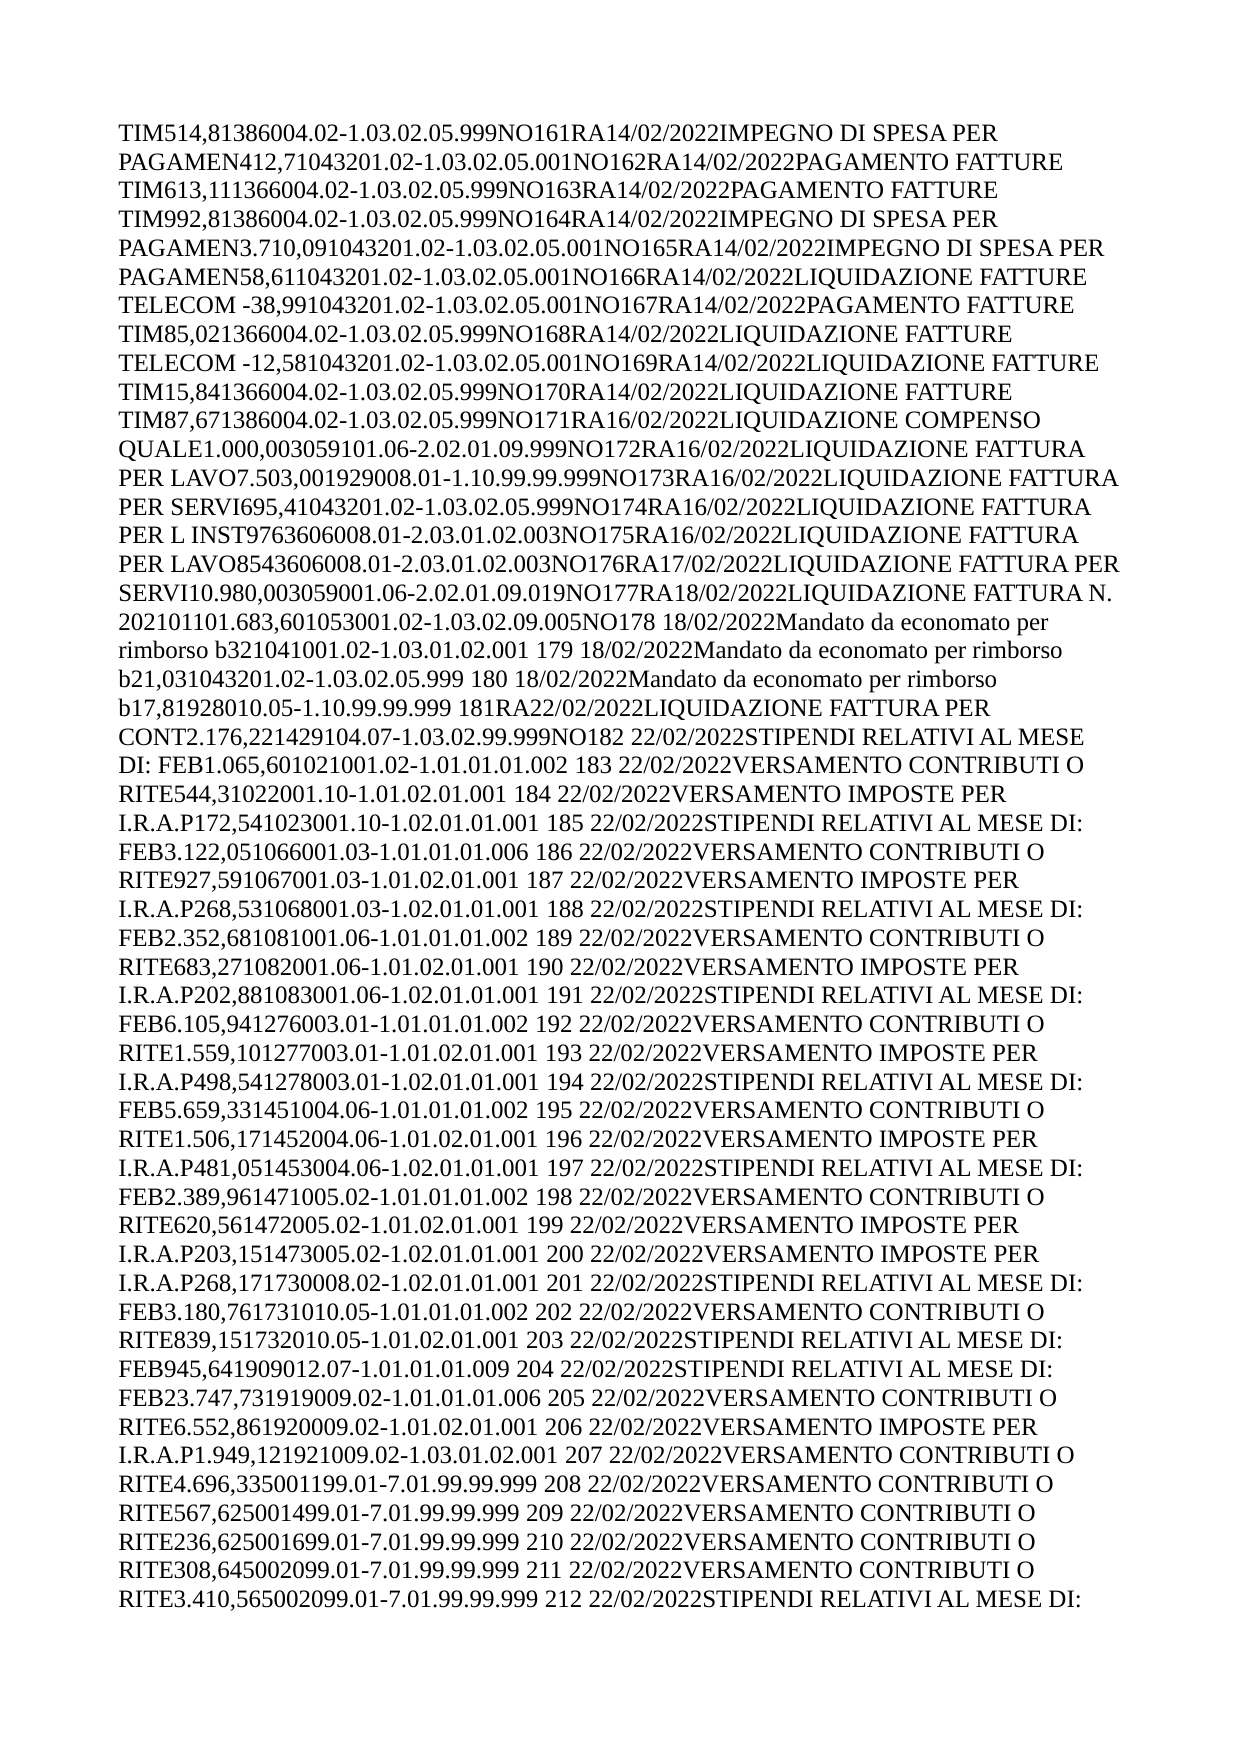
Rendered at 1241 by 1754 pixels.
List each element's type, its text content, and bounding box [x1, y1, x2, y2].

text TIM514,81386004.02-1.03.02.05.999NO161RA14/02/2022IMPEGNO DI SPESA PER PAGAMEN412,71043201.02-1.03.02.05.001NO162RA14/02/2022PAGAMENTO FATTURE TIM613,111366004.02-1.03.02.05.999NO163RA14/02/2022PAGAMENTO FATTURE TIM992,81386004.02-1.03.02.05.999NO164RA14/02/2022IMPEGNO DI SPESA PER PAGAMEN3.710,091043201.02-1.03.02.05.001NO165RA14/02/2022IMPEGNO DI SPESA PER PAGAMEN58,611043201.02-1.03.02.05.001NO166RA14/02/2022LIQUIDAZIONE FATTURE TELECOM -38,991043201.02-1.03.02.05.001NO167RA14/02/2022PAGAMENTO FATTURE TIM85,021366004.02-1.03.02.05.999NO168RA14/02/2022LIQUIDAZIONE FATTURE TELECOM -12,581043201.02-1.03.02.05.001NO169RA14/02/2022LIQUIDAZIONE FATTURE TIM15,841366004.02-1.03.02.05.999NO170RA14/02/2022LIQUIDAZIONE FATTURE TIM87,671386004.02-1.03.02.05.999NO171RA16/02/2022LIQUIDAZIONE COMPENSO QUALE1.000,003059101.06-2.02.01.09.999NO172RA16/02/2022LIQUIDAZIONE FATTURA PER LAVO7.503,001929008.01-1.10.99.99.999NO173RA16/02/2022LIQUIDAZIONE FATTURA PER SERVI695,41043201.02-1.03.02.05.999NO174RA16/02/2022LIQUIDAZIONE FATTURA PER L INST9763606008.01-2.03.01.02.003NO175RA16/02/2022LIQUIDAZIONE FATTURA PER LAVO8543606008.01-2.03.01.02.003NO176RA17/02/2022LIQUIDAZIONE FATTURA PER SERVI10.980,003059001.06-2.02.01.09.019NO177RA18/02/2022LIQUIDAZIONE FATTURA N. 202101101.683,601053001.02-1.03.02.09.005NO178 18/02/2022Mandato da economato per rimborso b321041001.02-1.03.01.02.001 179 18/02/2022Mandato da economato per rimborso b21,031043201.02-1.03.02.05.999 180 18/02/2022Mandato da economato per rimborso b17,81928010.05-1.10.99.99.999 181RA22/02/2022LIQUIDAZIONE FATTURA PER CONT2.176,221429104.07-1.03.02.99.999NO182 22/02/2022STIPENDI RELATIVI AL MESE DI: FEB1.065,601021001.02-1.01.01.01.002 183 22/02/2022VERSAMENTO CONTRIBUTI O RITE544,31022001.10-1.01.02.01.001 184 22/02/2022VERSAMENTO IMPOSTE PER I.R.A.P172,541023001.10-1.02.01.01.001 185 22/02/2022STIPENDI RELATIVI AL MESE DI: FEB3.122,051066001.03-1.01.01.01.006 186 22/02/2022VERSAMENTO CONTRIBUTI O RITE927,591067001.03-1.01.02.01.001 187 22/02/2022VERSAMENTO IMPOSTE PER I.R.A.P268,531068001.03-1.02.01.01.001 188 22/02/2022STIPENDI RELATIVI AL MESE DI: FEB2.352,681081001.06-1.01.01.01.002 189 22/02/2022VERSAMENTO CONTRIBUTI O RITE683,271082001.06-1.01.02.01.001 190 22/02/2022VERSAMENTO IMPOSTE PER I.R.A.P202,881083001.06-1.02.01.01.001 191 22/02/2022STIPENDI RELATIVI AL MESE DI: FEB6.105,941276003.01-1.01.01.01.002 192 22/02/2022VERSAMENTO CONTRIBUTI O RITE1.559,101277003.01-1.01.02.01.001 193 22/02/2022VERSAMENTO IMPOSTE PER I.R.A.P498,541278003.01-1.02.01.01.001 194 22/02/2022STIPENDI RELATIVI AL MESE DI: FEB5.659,331451004.06-1.01.01.01.002 195 22/02/2022VERSAMENTO CONTRIBUTI O RITE1.506,171452004.06-1.01.02.01.001 196 22/02/2022VERSAMENTO IMPOSTE PER I.R.A.P481,051453004.06-1.02.01.01.001 197 22/02/2022STIPENDI RELATIVI AL MESE DI: FEB2.389,961471005.02-1.01.01.01.002 198 22/02/2022VERSAMENTO CONTRIBUTI O RITE620,561472005.02-1.01.02.01.001 199 22/02/2022VERSAMENTO IMPOSTE PER I.R.A.P203,151473005.02-1.02.01.01.001 200 22/02/2022VERSAMENTO IMPOSTE PER I.R.A.P268,171730008.02-1.02.01.01.001 201 22/02/2022STIPENDI RELATIVI AL MESE DI: FEB3.180,761731010.05-1.01.01.01.002 202 22/02/2022VERSAMENTO CONTRIBUTI O RITE839,151732010.05-1.01.02.01.001 203 22/02/2022STIPENDI RELATIVI AL MESE DI: FEB945,641909012.07-1.01.01.01.009 204 22/02/2022STIPENDI RELATIVI AL MESE DI: FEB23.747,731919009.02-1.01.01.01.006 205 22/02/2022VERSAMENTO CONTRIBUTI O RITE6.552,861920009.02-1.01.02.01.001 206 22/02/2022VERSAMENTO IMPOSTE PER I.R.A.P1.949,121921009.02-1.03.01.02.001 207 22/02/2022VERSAMENTO CONTRIBUTI O RITE4.696,335001199.01-7.01.99.99.999 208 22/02/2022VERSAMENTO CONTRIBUTI O RITE567,625001499.01-7.01.99.99.999 209 22/02/2022VERSAMENTO CONTRIBUTI O RITE236,625001699.01-7.01.99.99.999 210 22/02/2022VERSAMENTO CONTRIBUTI O RITE308,645002099.01-7.01.99.99.999 211 22/02/2022VERSAMENTO CONTRIBUTI O RITE3.410,565002099.01-7.01.99.99.999 212 22/02/2022STIPENDI RELATIVI AL MESE DI: [118, 118, 1122, 1613]
